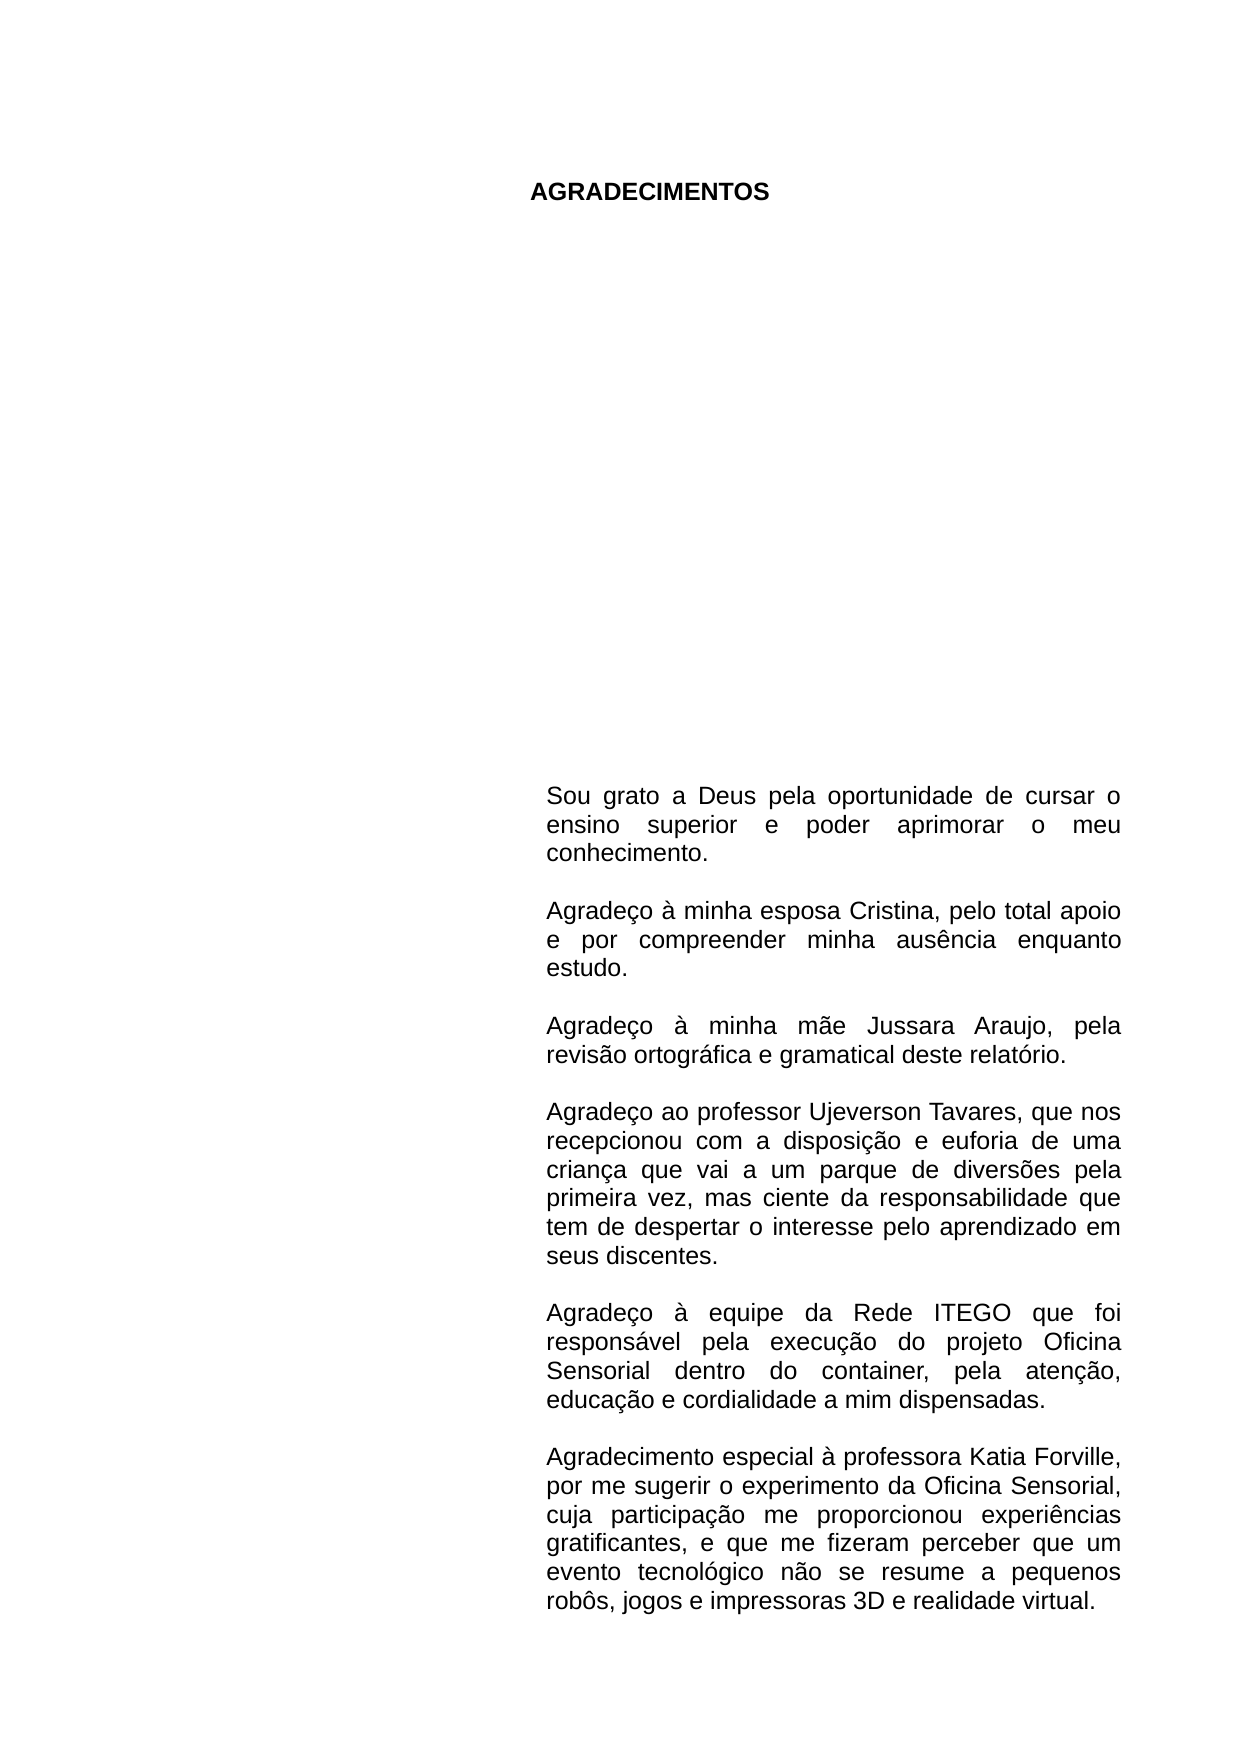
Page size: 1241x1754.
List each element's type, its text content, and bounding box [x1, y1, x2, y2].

text Agradeço ao professor Ujeverson Tavares, que nos recepcionou com a disposição e euforia de uma criança que vai a um parque de diversões pela primeira vez, mas ciente da responsabilidade que tem de despertar o interesse pelo aprendizado em seus discentes. [546, 1097, 1122, 1270]
text Agradeço à minha esposa Cristina, pelo total apoio e por compreender minha ausência enquanto estudo. [546, 896, 1122, 982]
text Agradeço à equipe da Rede ITEGO que foi responsável pela execução do projeto Oficina Sensorial dentro do container, pela atenção, educação e cordialidade a mim dispensadas. [546, 1298, 1122, 1413]
text Sou grato a Deus pela oportunidade de cursar o ensino superior e poder aprimorar o meu conhecimento. [546, 781, 1122, 867]
text Agradecimento especial à professora Katia Forville, por me sugerir o experimento da Oficina Sensorial, cuja participação me proporcionou experiências gratificantes, e que me fizeram perceber que um evento tecnológico não se resume a pequenos robôs, jogos e impressoras 3D e realidade virtual. [546, 1442, 1122, 1615]
text Agradeço à minha mãe Jussara Araujo, pela revisão ortográfica e gramatical deste relatório. [546, 1011, 1122, 1068]
text AGRADECIMENTOS [177, 177, 1122, 206]
